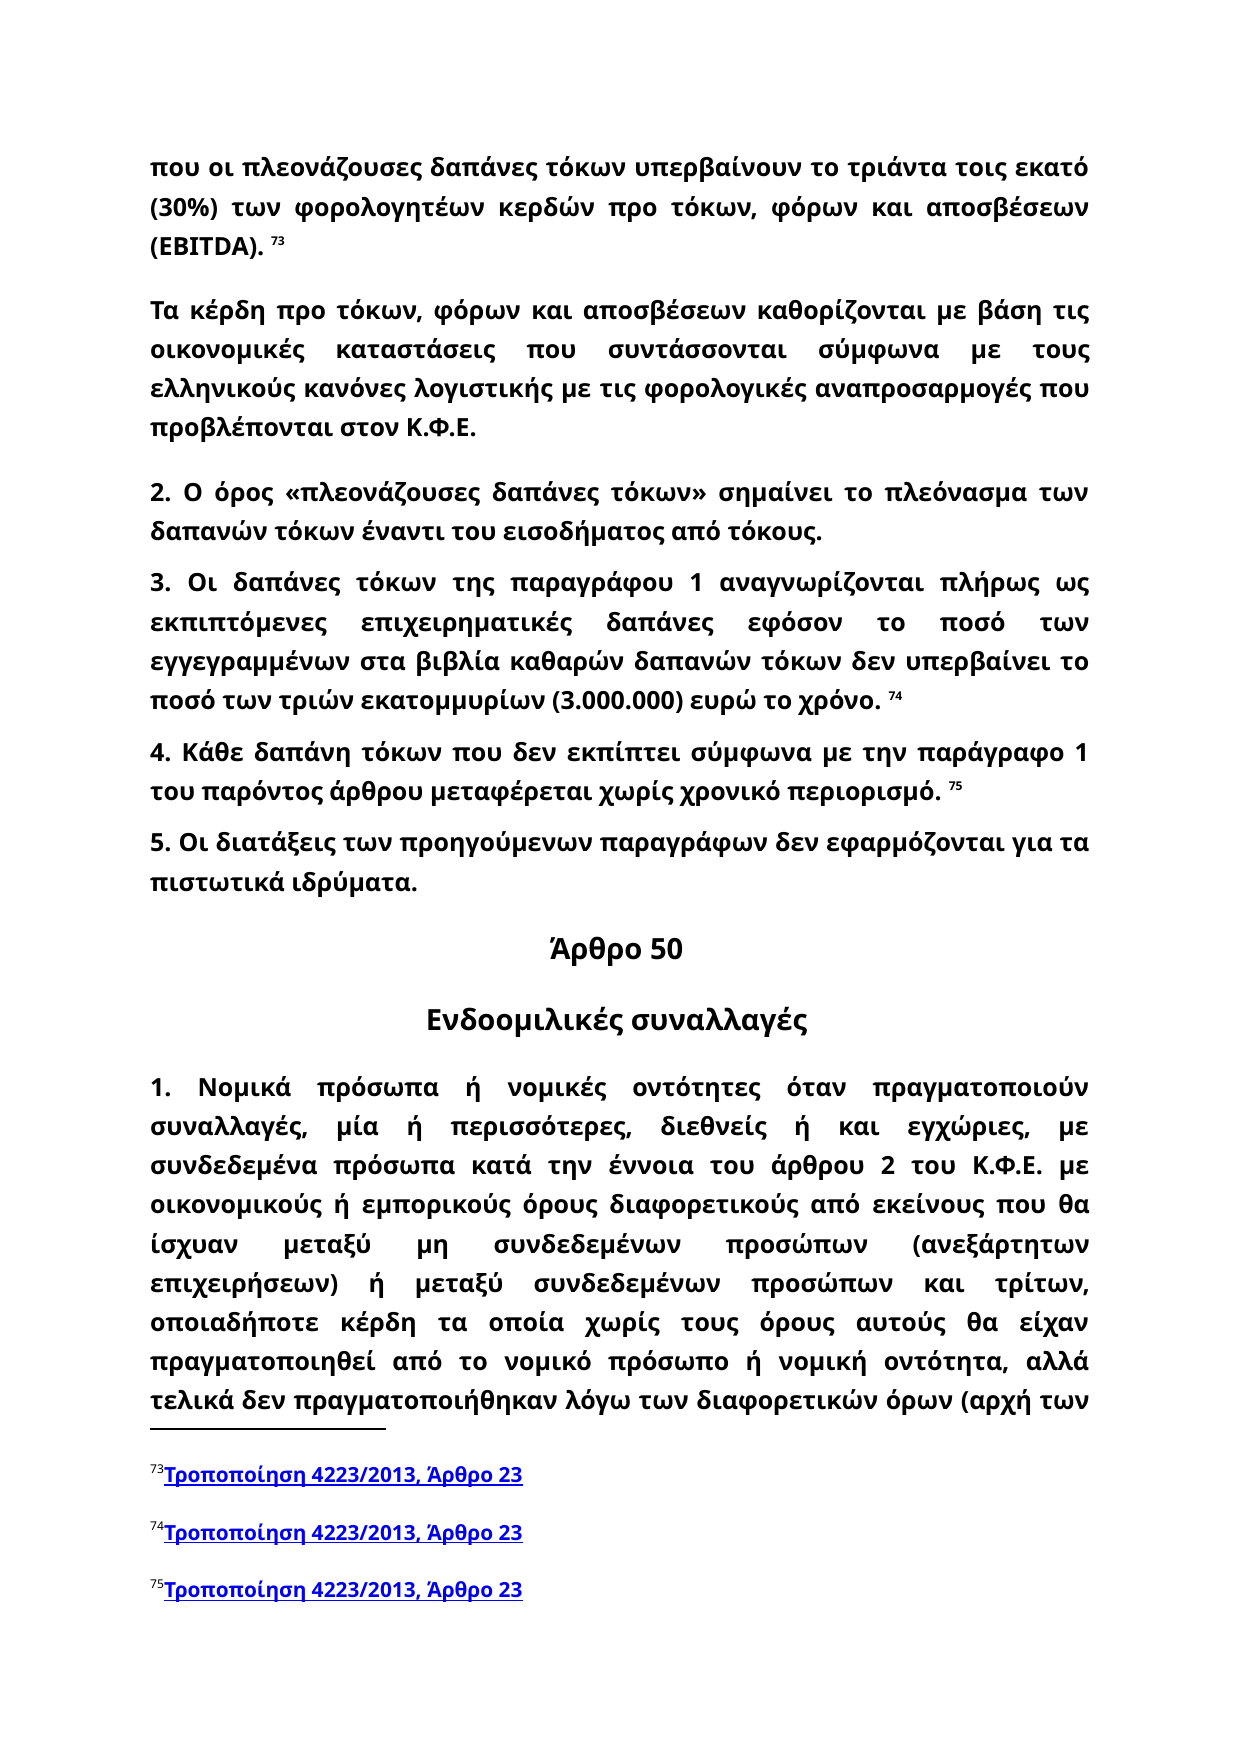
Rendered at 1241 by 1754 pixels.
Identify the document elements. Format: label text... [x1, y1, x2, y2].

text Τροποποίηση 4223/2013, Άρθρο 23 [150, 1518, 1090, 1546]
text Τροποποίηση 4223/2013, Άρθρο 23 [150, 1576, 1090, 1604]
text 2. Ο όρος «πλεονάζουσες δαπάνες τόκων» σημαίνει το πλεόνασμα των δαπανών τόκων έναντι του εισοδήματος από τόκους. [150, 474, 1090, 547]
text 1. Νομικά πρόσωπα ή νομικές οντότητες όταν πραγματοποιούν συναλλαγές, μία ή περισσότερες, διεθνείς ή και εγχώριες, με συνδεδεμένα πρόσωπα κατά την έννοια του άρθρου 2 του Κ.Φ.Ε. με οικονομικούς ή εμπορικούς όρους διαφορετικούς από εκείνους που θα ίσχυαν μεταξύ μη συνδεδεμένων προσώπων (ανεξάρτητων επιχειρήσεων) ή μεταξύ συνδεδεμένων προσώπων και τρίτων, οποιαδήποτε κέρδη τα οποία χωρίς τους όρους αυτούς θα είχαν πραγματοποιηθεί από το νομικό πρόσωπο ή νομική οντότητα, αλλά τελικά δεν πραγματοποιήθηκαν λόγω των διαφορετικών όρων (αρχή των [150, 1069, 1090, 1417]
text Τροποποίηση 4223/2013, Άρθρο 23 [150, 1460, 1090, 1489]
subtitle Άρθρο 50 [150, 928, 1090, 968]
text Τα κέρδη προ τόκων, φόρων και αποσβέσεων καθορίζονται με βάση τις οικονομικές καταστάσεις που συντάσσονται σύμφωνα με τους ελληνικούς κανόνες λογιστικής με τις φορολογικές αναπροσαρμογές που προβλέπονται στον Κ.Φ.Ε. [150, 292, 1090, 444]
subtitle Ενδοομιλικές συναλλαγές [150, 999, 1090, 1039]
text 3. Οι δαπάνες τόκων της παραγράφου 1 αναγνωρίζονται πλήρως ως εκπιπτόμενες επιχειρηματικές δαπάνες εφόσον το ποσό των εγγεγραμμένων στα βιβλία καθαρών δαπανών τόκων δεν υπερβαίνει το ποσό των τριών εκατομμυρίων (3.000.000) ευρώ το χρόνο. [150, 565, 1090, 717]
text 5. Οι διατάξεις των προηγούμενων παραγράφων δεν εφαρμόζονται για τα πιστωτικά ιδρύματα. [150, 825, 1090, 898]
text 4. Κάθε δαπάνη τόκων που δεν εκπίπτει σύμφωνα με την παράγραφο 1 του παρόντος άρθρου μεταφέρεται χωρίς χρονικό περιορισμό. [150, 734, 1090, 807]
text που οι πλεονάζουσες δαπάνες τόκων υπερβαίνουν το τριάντα τοις εκατό (30%) των φορολογητέων κερδών προ τόκων, φόρων και αποσβέσεων (EBITDA). [150, 150, 1090, 262]
